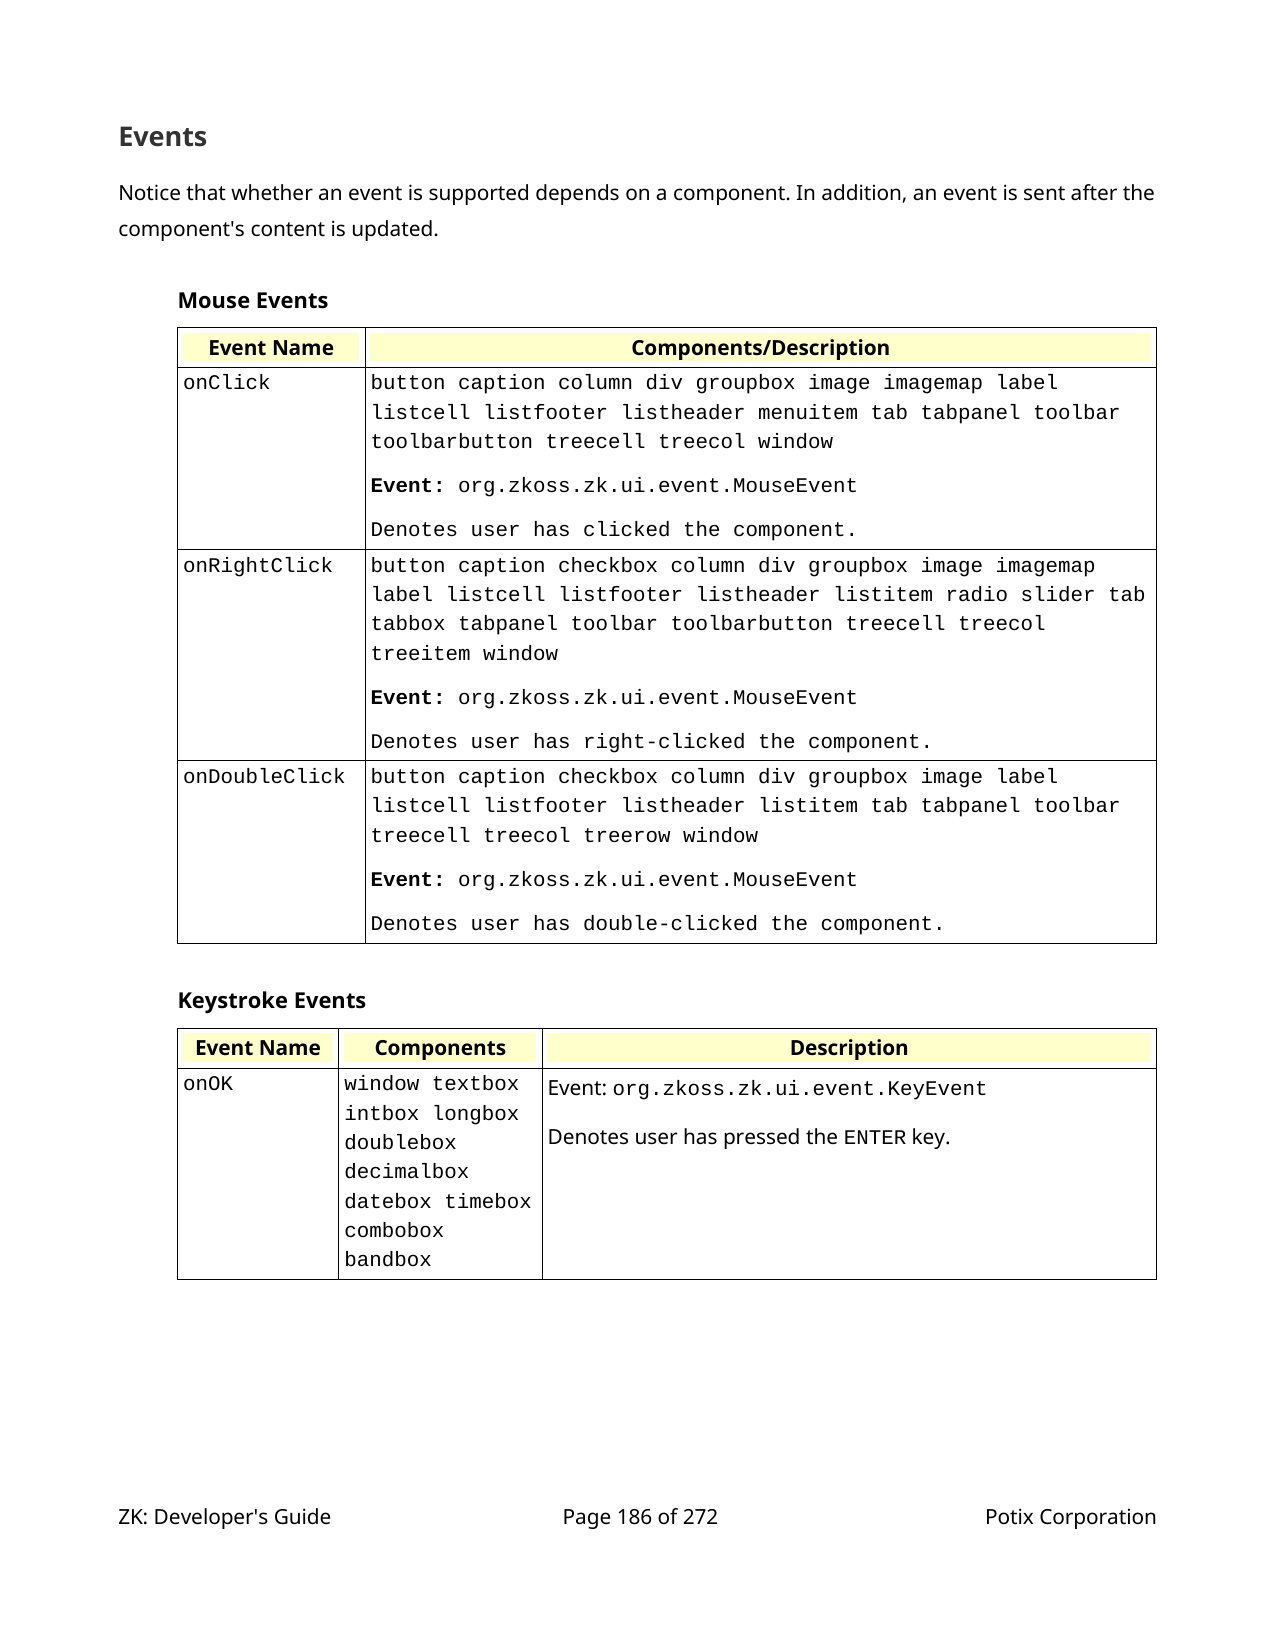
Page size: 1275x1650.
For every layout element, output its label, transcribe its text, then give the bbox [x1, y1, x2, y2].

table_cell onRightClick [178, 550, 365, 760]
subtitle Events [118, 118, 1157, 155]
text Notice that whether an event is supported depends on a component. In addition, an event is sent after the component's content is updated. [118, 178, 1157, 242]
table_cell Event: org.zkoss.zk.ui.event.KeyEvent Denotes user has pressed the ENTER key. [543, 1069, 1156, 1279]
table_cell button caption checkbox column div groupbox image imagemap label listcell listfooter listheader listitem radio slider tab tabbox tabpanel toolbar toolbarbutton treecell treecol treeitem window Event: org.zkoss.zk.ui.event.MouseEvent Denotes user has right-clicked the component. [366, 550, 1156, 760]
table_cell onOK [178, 1069, 338, 1279]
table_cell window textbox intbox longbox doublebox decimalbox datebox timebox combobox bandbox [339, 1069, 542, 1279]
table_header Event Name [178, 1029, 338, 1067]
table_header Components/Description [366, 328, 1156, 367]
table_cell button caption column div groupbox image imagemap label listcell listfooter listheader menuitem tab tabpanel toolbar toolbarbutton treecell treecol window Event: org.zkoss.zk.ui.event.MouseEvent Denotes user has clicked the component. [366, 368, 1156, 549]
table_cell onClick [178, 368, 365, 549]
subtitle Mouse Events [177, 284, 1157, 314]
table_header Components [339, 1029, 542, 1067]
table_header Description [543, 1029, 1156, 1067]
table_header Event Name [178, 328, 365, 367]
table_cell button caption checkbox column div groupbox image label listcell listfooter listheader listitem tab tabpanel toolbar treecell treecol treerow window Event: org.zkoss.zk.ui.event.MouseEvent Denotes user has double-clicked the component. [366, 761, 1156, 943]
subtitle Keystroke Events [177, 985, 1157, 1015]
table_cell onDoubleClick [178, 761, 365, 943]
